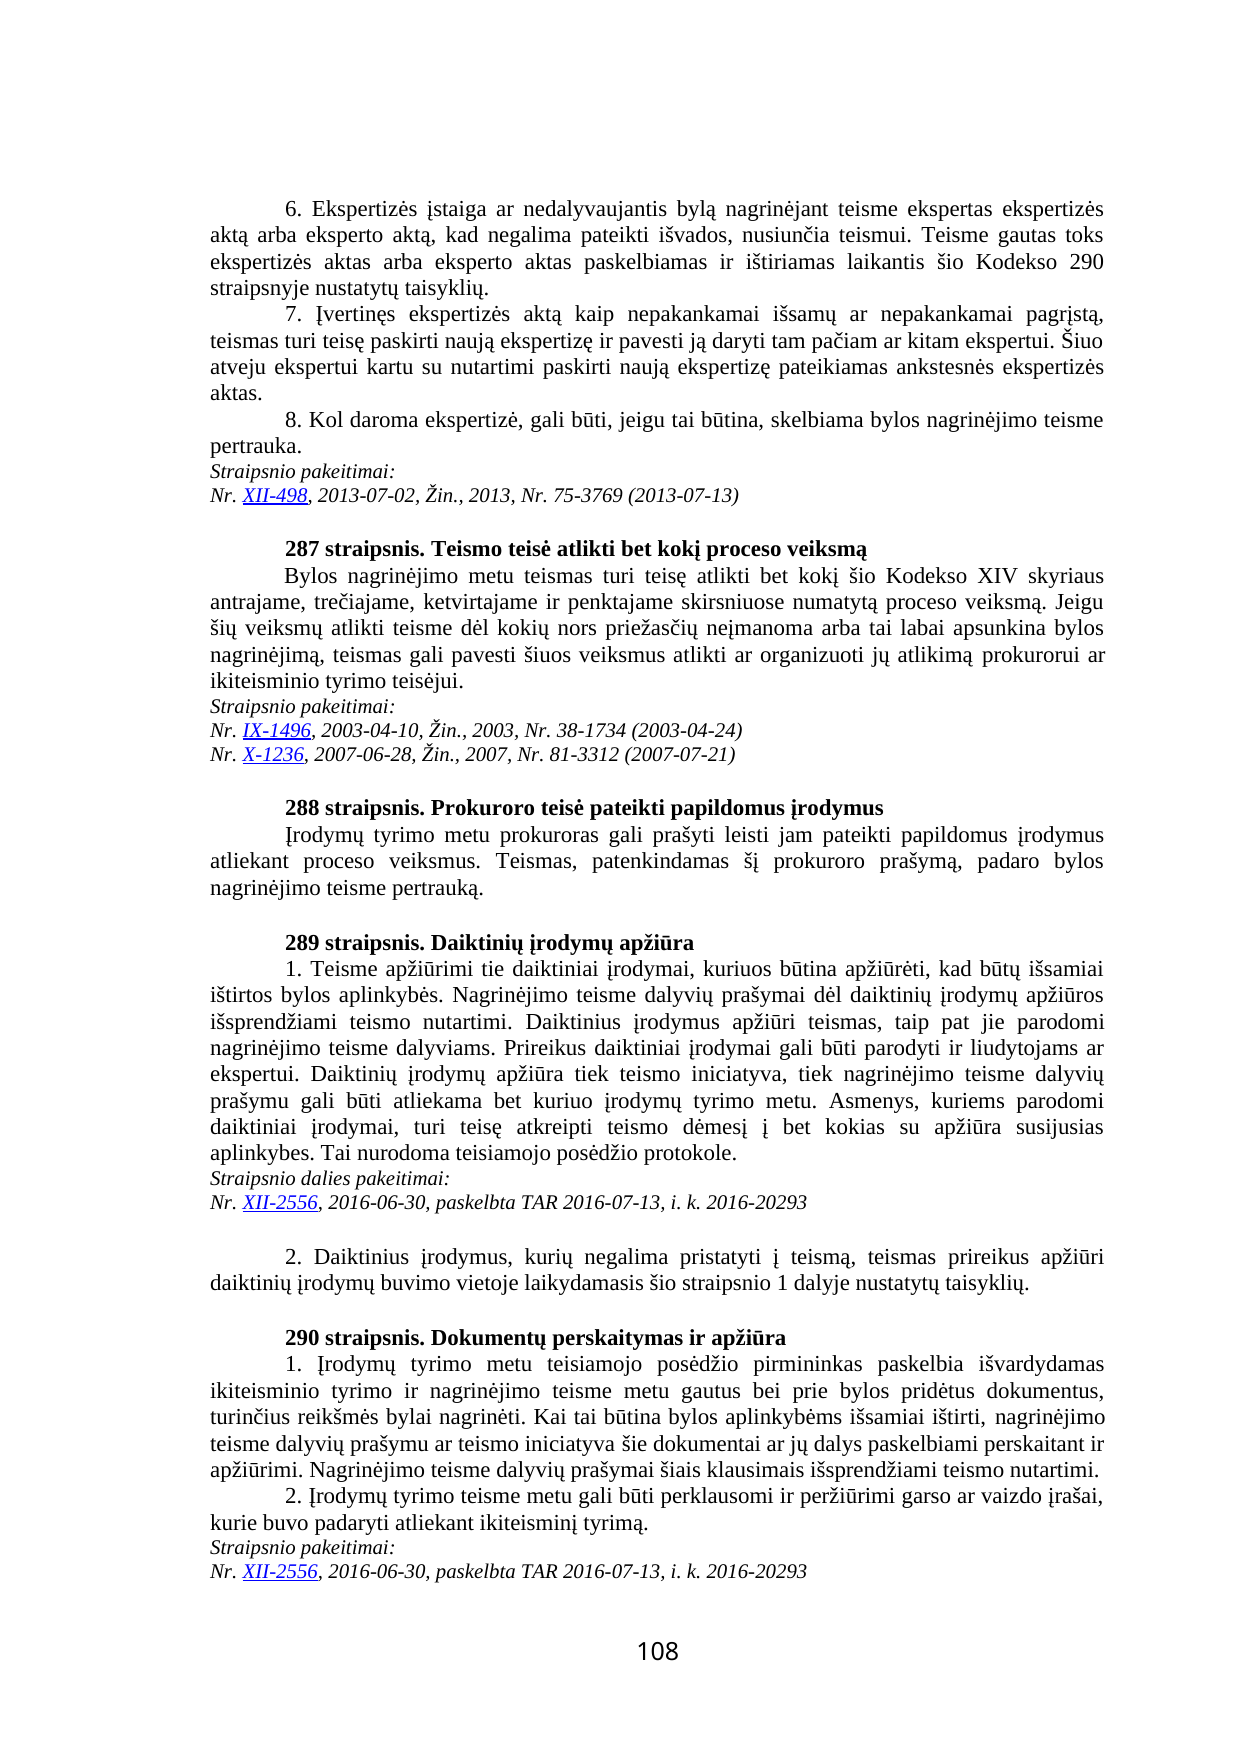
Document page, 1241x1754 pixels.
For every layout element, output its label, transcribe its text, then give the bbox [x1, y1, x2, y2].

text Bylos nagrinėjimo metu teismas turi teisę atlikti bet kokį šio Kodekso XIV skyriaus antrajame, trečiajame, ketvirtajame ir penktajame skirsniuose numatytą proceso veiksmą. Jeigu šių veiksmų atlikti teisme dėl kokių nors priežasčių neįmanoma arba tai labai apsunkina bylos nagrinėjimą, teismas gali pavesti šiuos veiksmus atlikti ar organizuoti jų atlikimą prokurorui ar ikiteisminio tyrimo teisėjui. [210, 562, 1106, 693]
text Nr. XII-2556, 2016-06-30, paskelbta TAR 2016-07-13, i. k. 2016-20293 [210, 1559, 1106, 1583]
text 288 straipsnis. Prokuroro teisė pateikti papildomus įrodymus [210, 794, 1106, 821]
text 2. Daiktinius įrodymus, kurių negalima pristatyti į teismą, teismas prireikus apžiūri daiktinių įrodymų buvimo vietoje laikydamasis šio straipsnio 1 dalyje nustatytų taisyklių. [210, 1243, 1106, 1295]
text Įrodymų tyrimo metu prokuroras gali prašyti leisti jam pateikti papildomus įrodymus atliekant proceso veiksmus. Teismas, patenkindamas šį prokuroro prašymą, padaro bylos nagrinėjimo teisme pertrauką. [210, 821, 1106, 900]
text Straipsnio pakeitimai: [210, 693, 1106, 718]
text Nr. XII-498, 2013-07-02, Žin., 2013, Nr. 75-3769 (2013-07-13) [210, 483, 1106, 507]
text 1. Įrodymų tyrimo metu teisiamojo posėdžio pirmininkas paskelbia išvardydamas ikiteisminio tyrimo ir nagrinėjimo teisme metu gautus bei prie bylos pridėtus dokumentus, turinčius reikšmės bylai nagrinėti. Kai tai būtina bylos aplinkybėms išsamiai ištirti, nagrinėjimo teisme dalyvių prašymu ar teismo iniciatyva šie dokumentai ar jų dalys paskelbiami perskaitant ir apžiūrimi. Nagrinėjimo teisme dalyvių prašymai šiais klausimais išsprendžiami teismo nutartimi. [210, 1351, 1106, 1482]
text 2. Įrodymų tyrimo teisme metu gali būti perklausomi ir peržiūrimi garso ar vaizdo įrašai, kurie buvo padaryti atliekant ikiteisminį tyrimą. [210, 1482, 1106, 1535]
text Nr. X-1236, 2007-06-28, Žin., 2007, Nr. 81-3312 (2007-07-21) [210, 742, 1106, 766]
text 6. Ekspertizės įstaiga ar nedalyvaujantis bylą nagrinėjant teisme ekspertas ekspertizės aktą arba eksperto aktą, kad negalima pateikti išvados, nusiunčia teismui. Teisme gautas toks ekspertizės aktas arba eksperto aktas paskelbiamas ir ištiriamas laikantis šio Kodekso 290 straipsnyje nustatytų taisyklių. [210, 195, 1106, 300]
text Straipsnio pakeitimai: [210, 1535, 1106, 1559]
text 1. Teisme apžiūrimi tie daiktiniai įrodymai, kuriuos būtina apžiūrėti, kad būtų išsamiai ištirtos bylos aplinkybės. Nagrinėjimo teisme dalyvių prašymai dėl daiktinių įrodymų apžiūros išsprendžiami teismo nutartimi. Daiktinius įrodymus apžiūri teismas, taip pat jie parodomi nagrinėjimo teisme dalyviams. Prireikus daiktiniai įrodymai gali būti parodyti ir liudytojams ar ekspertui. Daiktinių įrodymų apžiūra tiek teismo iniciatyva, tiek nagrinėjimo teisme dalyvių prašymu gali būti atliekama bet kuriuo įrodymų tyrimo metu. Asmenys, kuriems parodomi daiktiniai įrodymai, turi teisę atkreipti teismo dėmesį į bet kokias su apžiūra susijusias aplinkybes. Tai nurodoma teisiamojo posėdžio protokole. [210, 955, 1106, 1166]
text 287 straipsnis. Teismo teisė atlikti bet kokį proceso veiksmą [210, 535, 1106, 562]
text 8. Kol daroma ekspertizė, gali būti, jeigu tai būtina, skelbiama bylos nagrinėjimo teisme pertrauka. [210, 406, 1106, 458]
text Nr. IX-1496, 2003-04-10, Žin., 2003, Nr. 38-1734 (2003-04-24) [210, 718, 1106, 742]
text 290 straipsnis. Dokumentų perskaitymas ir apžiūra [210, 1324, 1106, 1351]
text 289 straipsnis. Daiktinių įrodymų apžiūra [210, 929, 1106, 955]
text Nr. XII-2556, 2016-06-30, paskelbta TAR 2016-07-13, i. k. 2016-20293 [210, 1190, 1106, 1214]
text Straipsnio dalies pakeitimai: [210, 1166, 1106, 1190]
text Straipsnio pakeitimai: [210, 458, 1106, 483]
text 7. Įvertinęs ekspertizės aktą kaip nepakankamai išsamų ar nepakankamai pagrįstą, teismas turi teisę paskirti naują ekspertizę ir pavesti ją daryti tam pačiam ar kitam ekspertui. Šiuo atveju ekspertui kartu su nutartimi paskirti naują ekspertizę pateikiamas ankstesnės ekspertizės aktas. [210, 300, 1106, 406]
